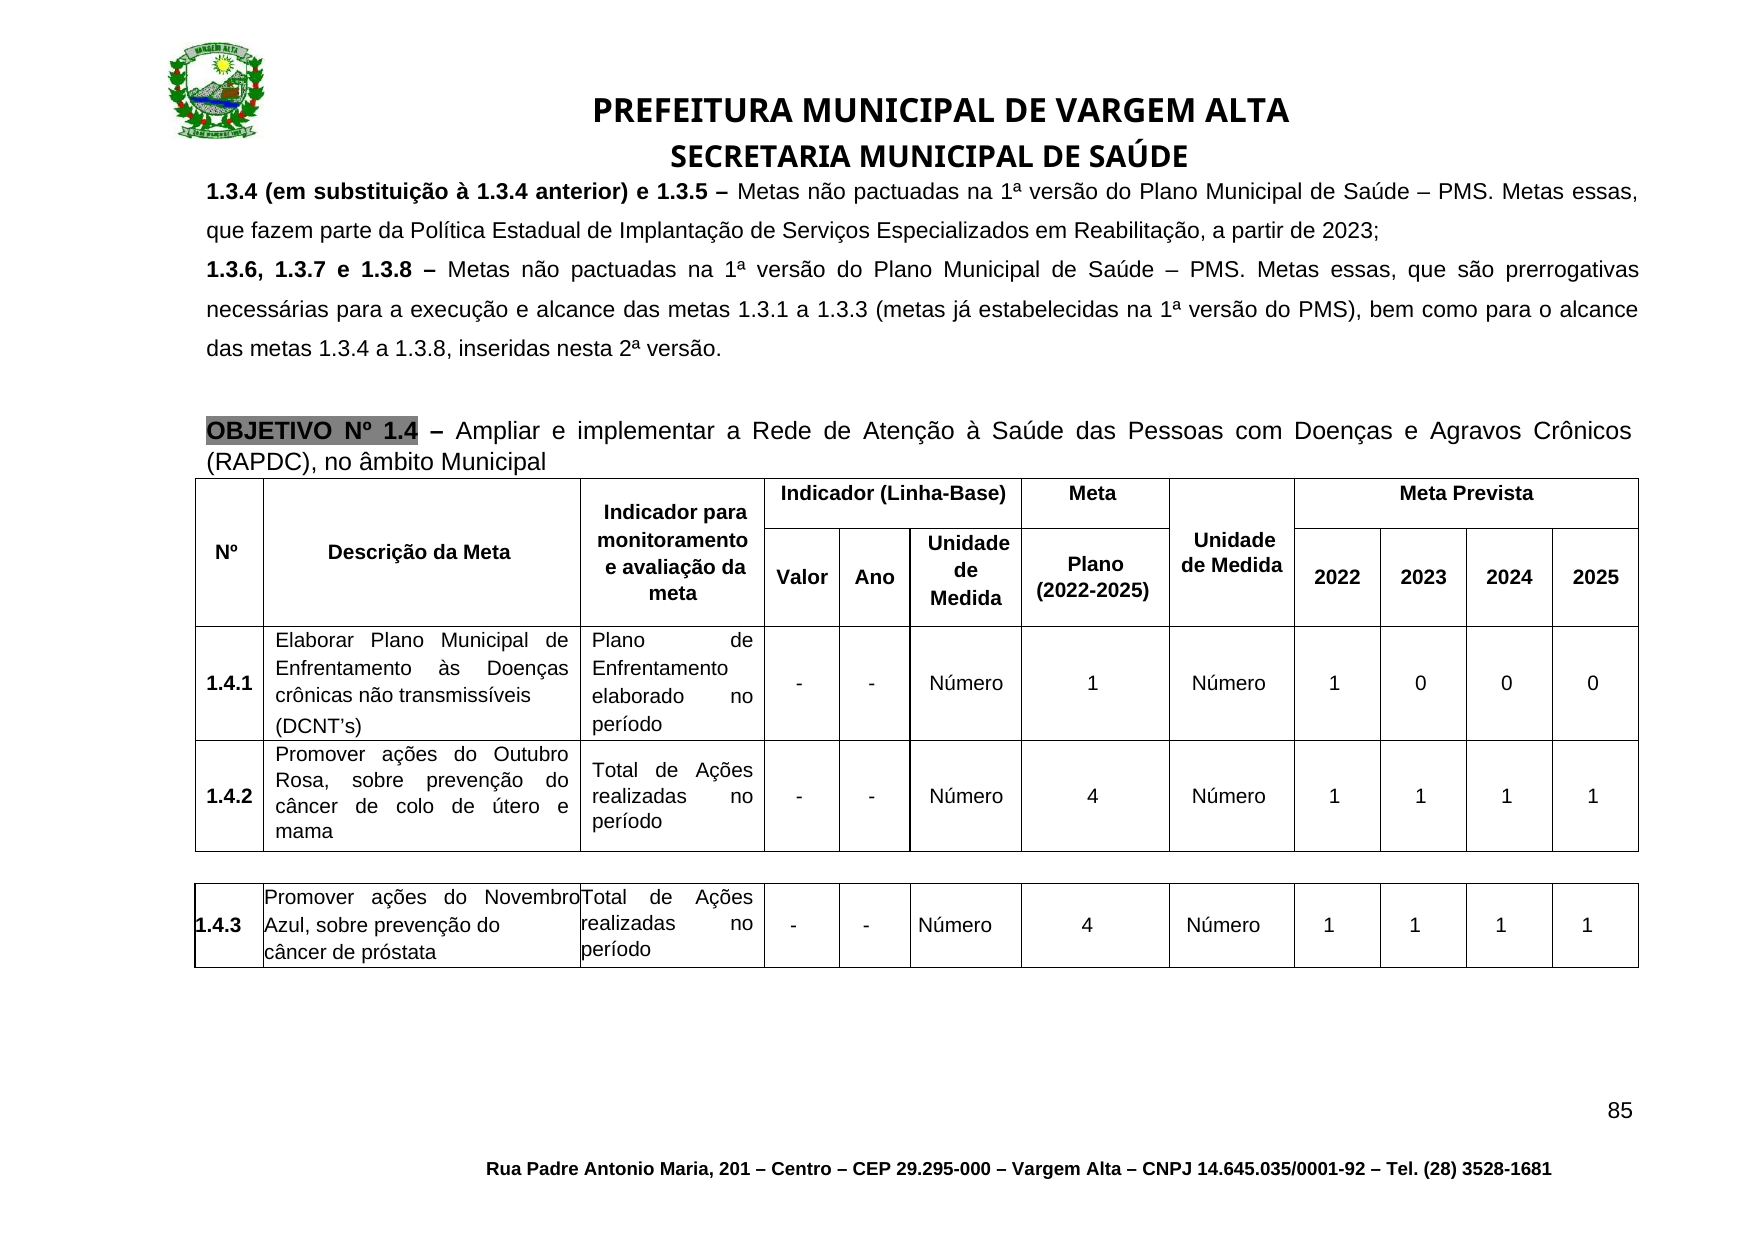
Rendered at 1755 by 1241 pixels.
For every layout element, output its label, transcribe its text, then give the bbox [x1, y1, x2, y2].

table_cell Total de Ações realizadas no período [581, 741, 764, 851]
table_header - [765, 884, 839, 967]
table_cell Elaborar Plano Municipal de Enfrentamento às Doenças crônicas não transmissíveis (DCNT’s) [264, 627, 580, 740]
table_cell 1.4.1 [196, 627, 263, 740]
table_cell Plano (2022-2025) [1022, 529, 1169, 626]
table_header 1 [1295, 884, 1380, 967]
table_cell 1 [1022, 627, 1169, 740]
text OBJETIVO Nº 1.4 – Ampliar e implementar a Rede de Atenção à Saúde das Pessoas com Doenças e Agravos Crônicos (RAPDC), no âmbito Municipal [206, 416, 1633, 476]
table_header Meta [1022, 479, 1169, 528]
table_header Indicador para monitoramento e avaliação da meta [581, 479, 764, 626]
table_cell 0 [1553, 627, 1638, 740]
table_cell 1 [1467, 741, 1552, 851]
table_header Descrição da Meta [264, 479, 580, 626]
table_header - [840, 884, 910, 967]
table_cell Plano de Enfrentamento elaborado no período [581, 627, 764, 740]
text 1.3.4 (em substituição à 1.3.4 anterior) e 1.3.5 – Metas não pactuadas na 1ª versão do Plano Municipal de Saúde – PMS. Metas essas, que fazem parte da Política Estadual de Implantação de Serviços Especializados em Reabilitação, a partir de 2023; [206, 178, 1640, 243]
table_cell - [840, 627, 909, 740]
table_header Número [911, 884, 1021, 967]
table_header Total de Ações realizadas no período [581, 884, 764, 967]
table_header Meta Prevista [1380, 479, 1553, 528]
table_cell - [765, 627, 839, 740]
table_header Indicador (Linha-Base) [765, 479, 1021, 528]
text 1.3.6, 1.3.7 e 1.3.8 – Metas não pactuadas na 1ª versão do Plano Municipal de Saúde – PMS. Metas essas, que são prerrogativas necessárias para a execução e alcance das metas 1.3.1 a 1.3.3 (metas já estabelecidas na 1ª versão do PMS), bem como para o alcance das metas 1.3.4 a 1.3.8, inseridas nesta 2ª versão. [206, 256, 1640, 362]
table_header 1 [1467, 884, 1552, 967]
table_cell Promover ações do Outubro Rosa, sobre prevenção do câncer de colo de útero e mama [264, 741, 580, 851]
table_cell 1 [1295, 627, 1380, 740]
table_cell Valor [765, 529, 839, 626]
table_cell 0 [1381, 627, 1466, 740]
table_cell 2024 [1467, 529, 1552, 626]
table_cell Unidade de Medida [911, 529, 1021, 626]
table_cell 0 [1467, 627, 1552, 740]
table_cell Ano [840, 529, 909, 626]
table_cell - [765, 741, 839, 851]
table_cell 4 [1022, 741, 1169, 851]
table_header Nº [196, 479, 263, 626]
table_cell 1.4.2 [196, 741, 263, 851]
table_cell 2023 [1381, 529, 1466, 626]
table_header 4 [1022, 884, 1169, 967]
table_cell 2022 [1295, 529, 1380, 626]
table_header 1 [1381, 884, 1466, 967]
table_cell Número [1170, 741, 1294, 851]
table_cell - [840, 741, 909, 851]
table_cell 2025 [1553, 529, 1638, 626]
table_cell Número [911, 627, 1021, 740]
table_cell 1 [1553, 741, 1638, 851]
table_header Promover ações do Novembro Azul, sobre prevenção do câncer de próstata [264, 884, 580, 967]
table_cell Número [1170, 627, 1294, 740]
table_cell 1 [1295, 741, 1380, 851]
table_header Número [1170, 884, 1294, 967]
table_header 1 [1553, 884, 1638, 967]
table_cell 1 [1381, 741, 1466, 851]
table_header Unidade de Medida [1170, 479, 1294, 626]
table_header [1553, 479, 1638, 528]
table_cell Número [911, 741, 1021, 851]
table_header [1295, 479, 1380, 528]
table_header 1.4.3 [196, 884, 263, 967]
